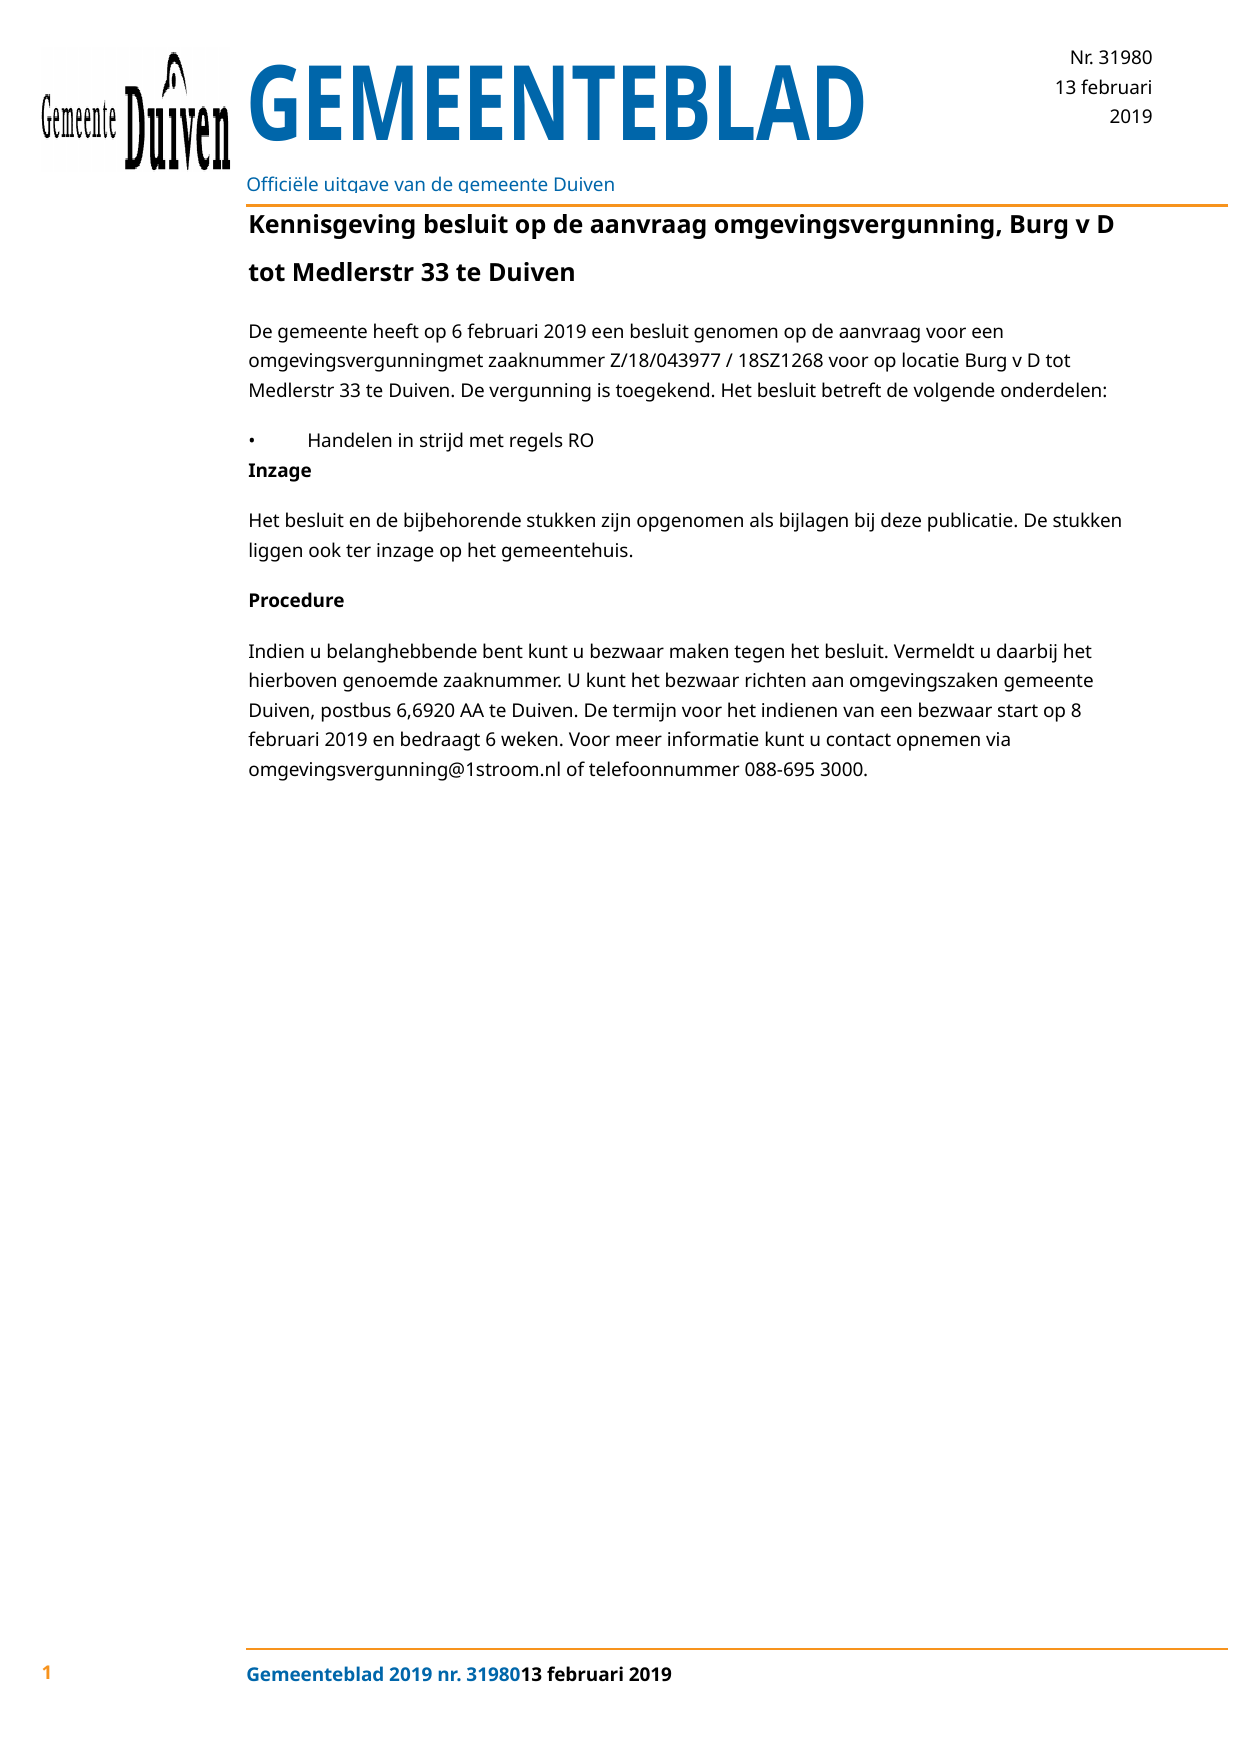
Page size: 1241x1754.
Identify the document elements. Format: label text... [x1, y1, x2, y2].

picture [41, 47, 231, 172]
text Inzage [248, 457, 1152, 483]
text Indien u belanghebbende bent kunt u bezwaar maken tegen het besluit. Vermeldt u daarbij het hierboven genoemde zaaknummer. U kunt het bezwaar richten aan omgevingszaken gemeente Duiven, postbus 6,6920 AA te Duiven. De termijn voor het indienen van een bezwaar start op 8 februari 2019 en bedraagt 6 weken. Voor meer informatie kunt u contact opnemen via omgevingsvergunning@1stroom.nl of telefoonnummer 088-695 3000. [248, 638, 1152, 782]
text Het besluit en de bijbehorende stukken zijn opgenomen als bijlagen bij deze publicatie. De stukken liggen ook ter inzage op het gemeentehuis. [248, 507, 1152, 563]
text Procedure [248, 587, 1152, 613]
text Kennisgeving besluit op de aanvraag omgevingsvergunning, Burg v D tot Medlerstr 33 te Duiven [248, 207, 1152, 288]
text De gemeente heeft op 6 februari 2019 een besluit genomen op de aanvraag voor een omgevingsvergunningmet zaaknummer Z/18/043977 / 18SZ1268 voor op locatie Burg v D tot Medlerstr 33 te Duiven. De vergunning is toegekend. Het besluit betreft de volgende onderdelen: [248, 318, 1152, 403]
list Handelen in strijd met regels RO [248, 427, 1152, 453]
